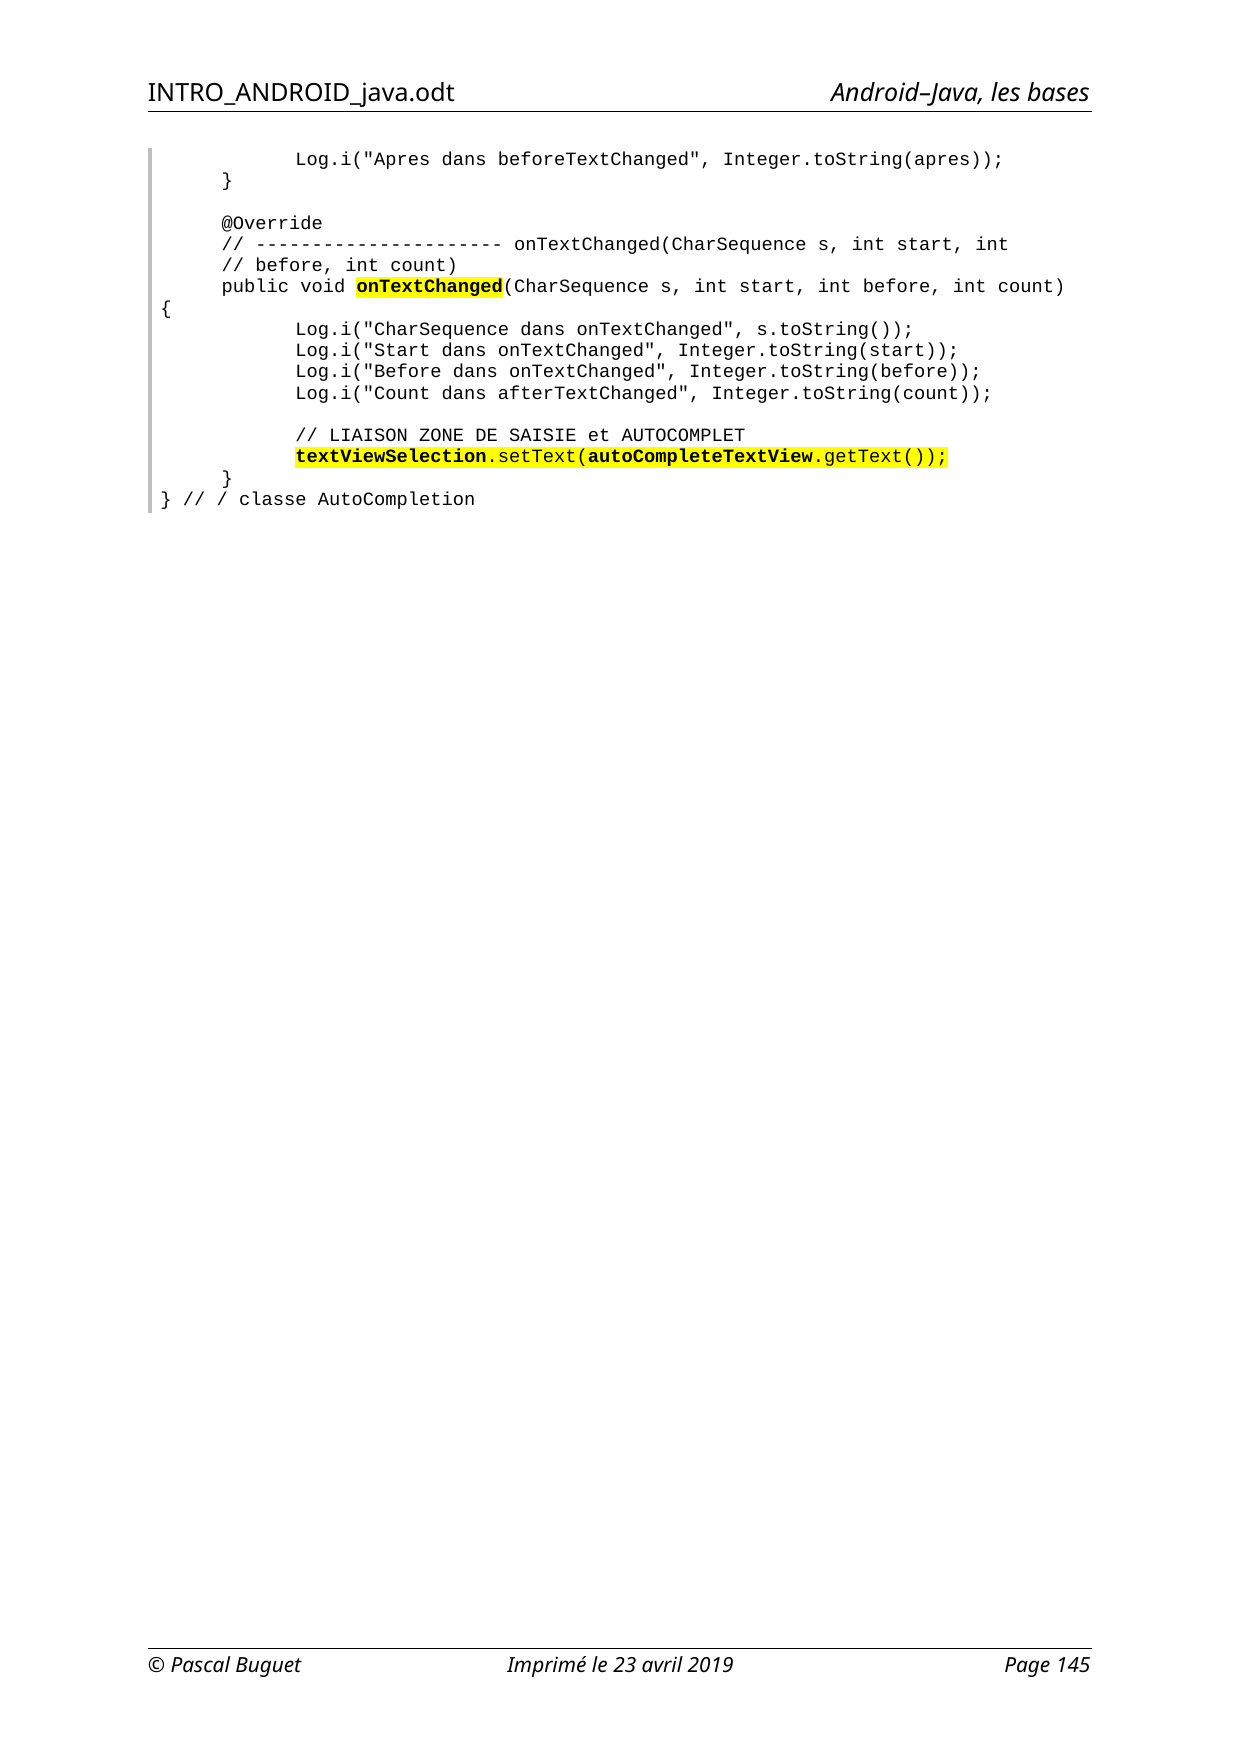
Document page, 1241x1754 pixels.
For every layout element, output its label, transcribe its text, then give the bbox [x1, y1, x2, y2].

text Log.i("CharSequence dans onTextChanged", s.toString()); [152, 320, 1092, 341]
text // before, int count) [152, 256, 1092, 277]
text Log.i("Start dans onTextChanged", Integer.toString(start)); [152, 341, 1092, 362]
text } [152, 171, 1092, 192]
text // LIAISON ZONE DE SAISIE et AUTOCOMPLET [152, 426, 1092, 447]
text @Override [152, 213, 1092, 235]
text textViewSelection.setText(autoCompleteTextView.getText()); [152, 447, 1092, 468]
text } [152, 468, 1092, 490]
text Log.i("Before dans onTextChanged", Integer.toString(before)); [152, 362, 1092, 383]
text // ---------------------- onTextChanged(CharSequence s, int start, int [152, 235, 1092, 256]
text public void onTextChanged(CharSequence s, int start, int before, int count) { [152, 277, 1092, 320]
text Log.i("Count dans afterTextChanged", Integer.toString(count)); [152, 383, 1092, 405]
text } // / classe AutoCompletion [152, 490, 1092, 513]
text Log.i("Apres dans beforeTextChanged", Integer.toString(apres)); [152, 148, 1092, 171]
